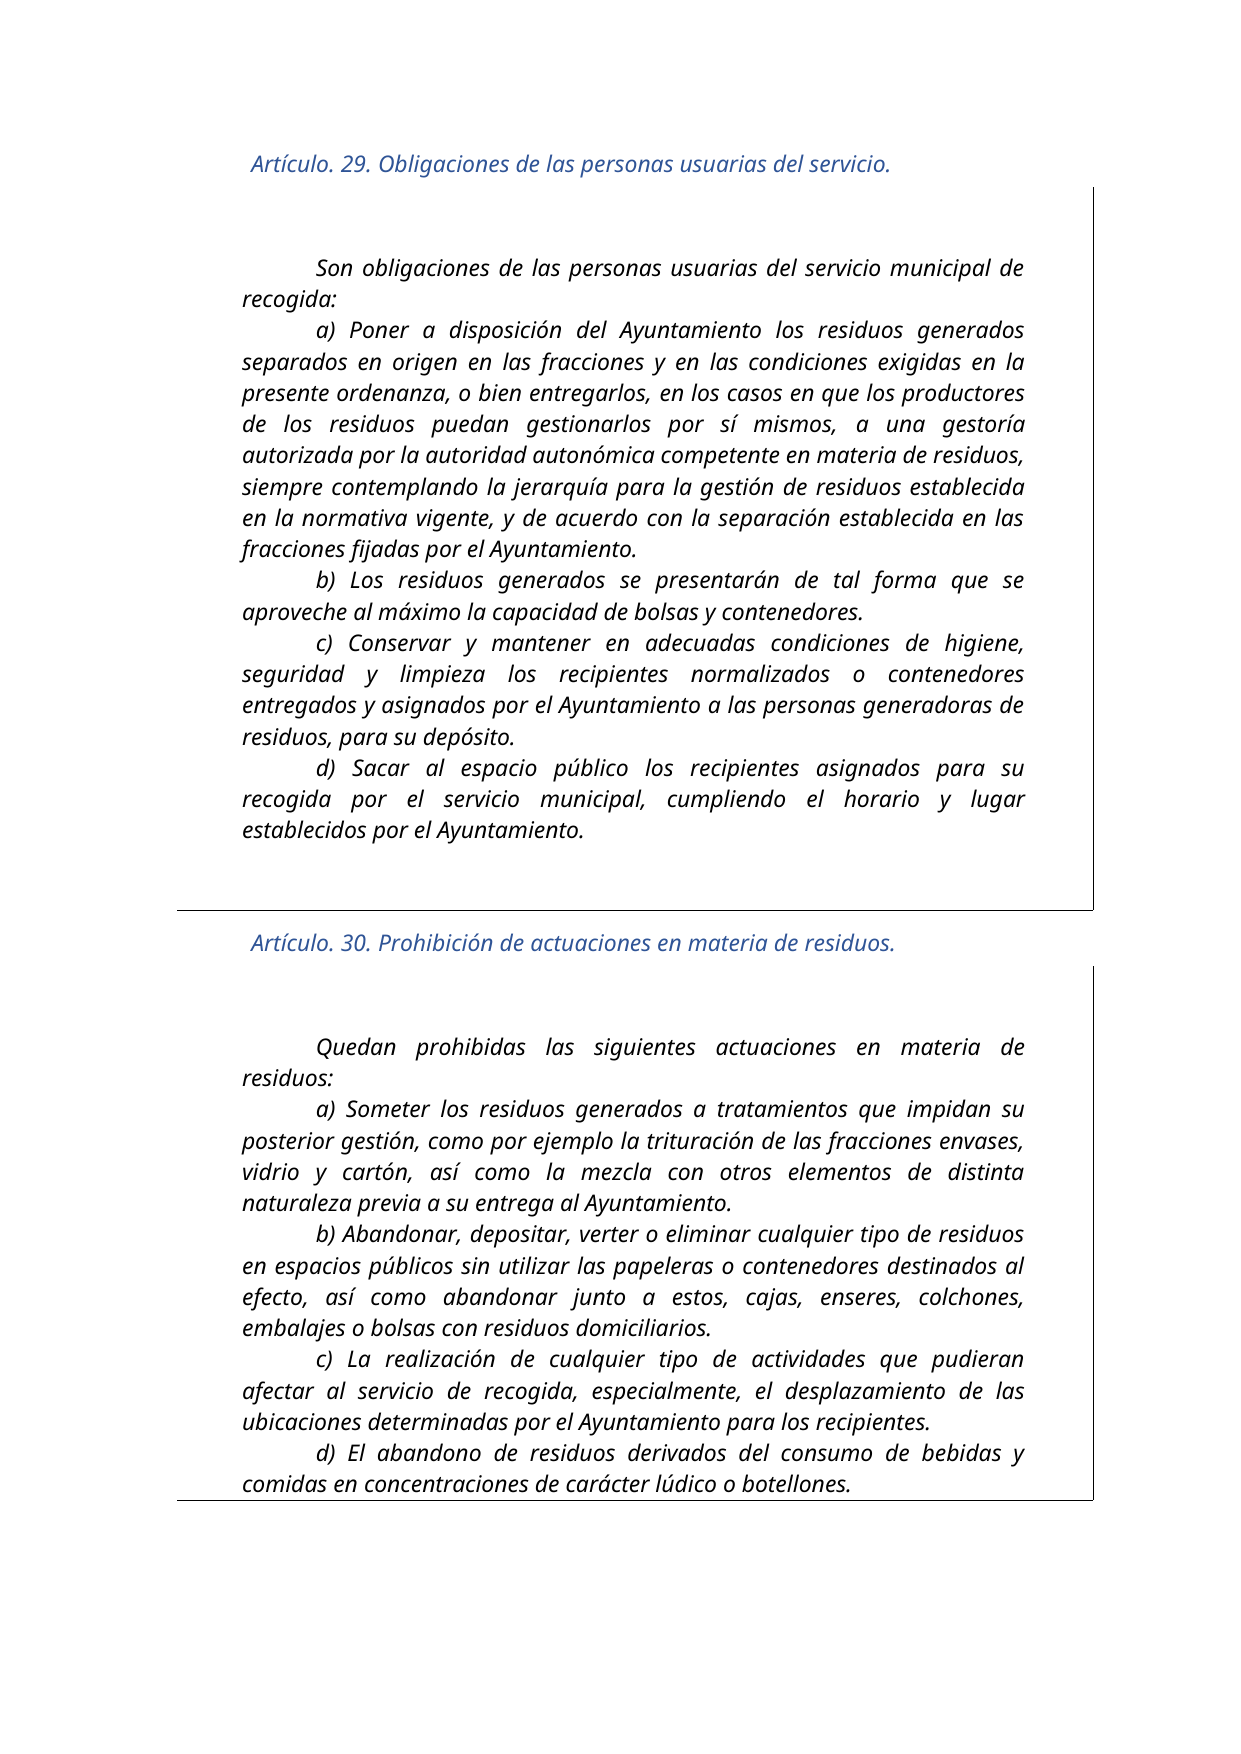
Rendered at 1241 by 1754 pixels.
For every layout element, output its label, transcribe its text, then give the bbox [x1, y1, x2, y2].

text b) Abandonar, depositar, verter o eliminar cualquier tipo de residuos en espacios públicos sin utilizar las papeleras o contenedores destinados al efecto, así como abandonar junto a estos, cajas, enseres, colchones, embalajes o bolsas con residuos domiciliarios. [177, 1218, 1093, 1343]
text Son obligaciones de las personas usuarias del servicio municipal de recogida: [177, 187, 1093, 314]
text d) Sacar al espacio público los recipientes asignados para su recogida por el servicio municipal, cumpliendo el horario y lugar establecidos por el Ayuntamiento. [177, 752, 1093, 910]
subtitle Artículo. 30. Prohibición de actuaciones en materia de residuos. [177, 927, 1093, 958]
text a) Poner a disposición del Ayuntamiento los residuos generados separados en origen en las fracciones y en las condiciones exigidas en la presente ordenanza, o bien entregarlos, en los casos en que los productores de los residuos puedan gestionarlos por sí mismos, a una gestoría autorizada por la autoridad autonómica competente en materia de residuos, siempre contemplando la jerarquía para la gestión de residuos establecida en la normativa vigente, y de acuerdo con la separación establecida en las fracciones fijadas por el Ayuntamiento. [177, 314, 1093, 564]
text b) Los residuos generados se presentarán de tal forma que se aproveche al máximo la capacidad de bolsas y contenedores. [177, 564, 1093, 627]
text c) Conservar y mantener en adecuadas condiciones de higiene, seguridad y limpieza los recipientes normalizados o contenedores entregados y asignados por el Ayuntamiento a las personas generadoras de residuos, para su depósito. [177, 627, 1093, 752]
text d) El abandono de residuos derivados del consumo de bebidas y comidas en concentraciones de carácter lúdico o botellones. [177, 1437, 1093, 1500]
subtitle Artículo. 29. Obligaciones de las personas usuarias del servicio. [177, 148, 1093, 179]
text c) La realización de cualquier tipo de actividades que pudieran afectar al servicio de recogida, especialmente, el desplazamiento de las ubicaciones determinadas por el Ayuntamiento para los recipientes. [177, 1343, 1093, 1437]
text Quedan prohibidas las siguientes actuaciones en materia de residuos: [177, 966, 1093, 1093]
text a) Someter los residuos generados a tratamientos que impidan su posterior gestión, como por ejemplo la trituración de las fracciones envases, vidrio y cartón, así como la mezcla con otros elementos de distinta naturaleza previa a su entrega al Ayuntamiento. [177, 1093, 1093, 1218]
